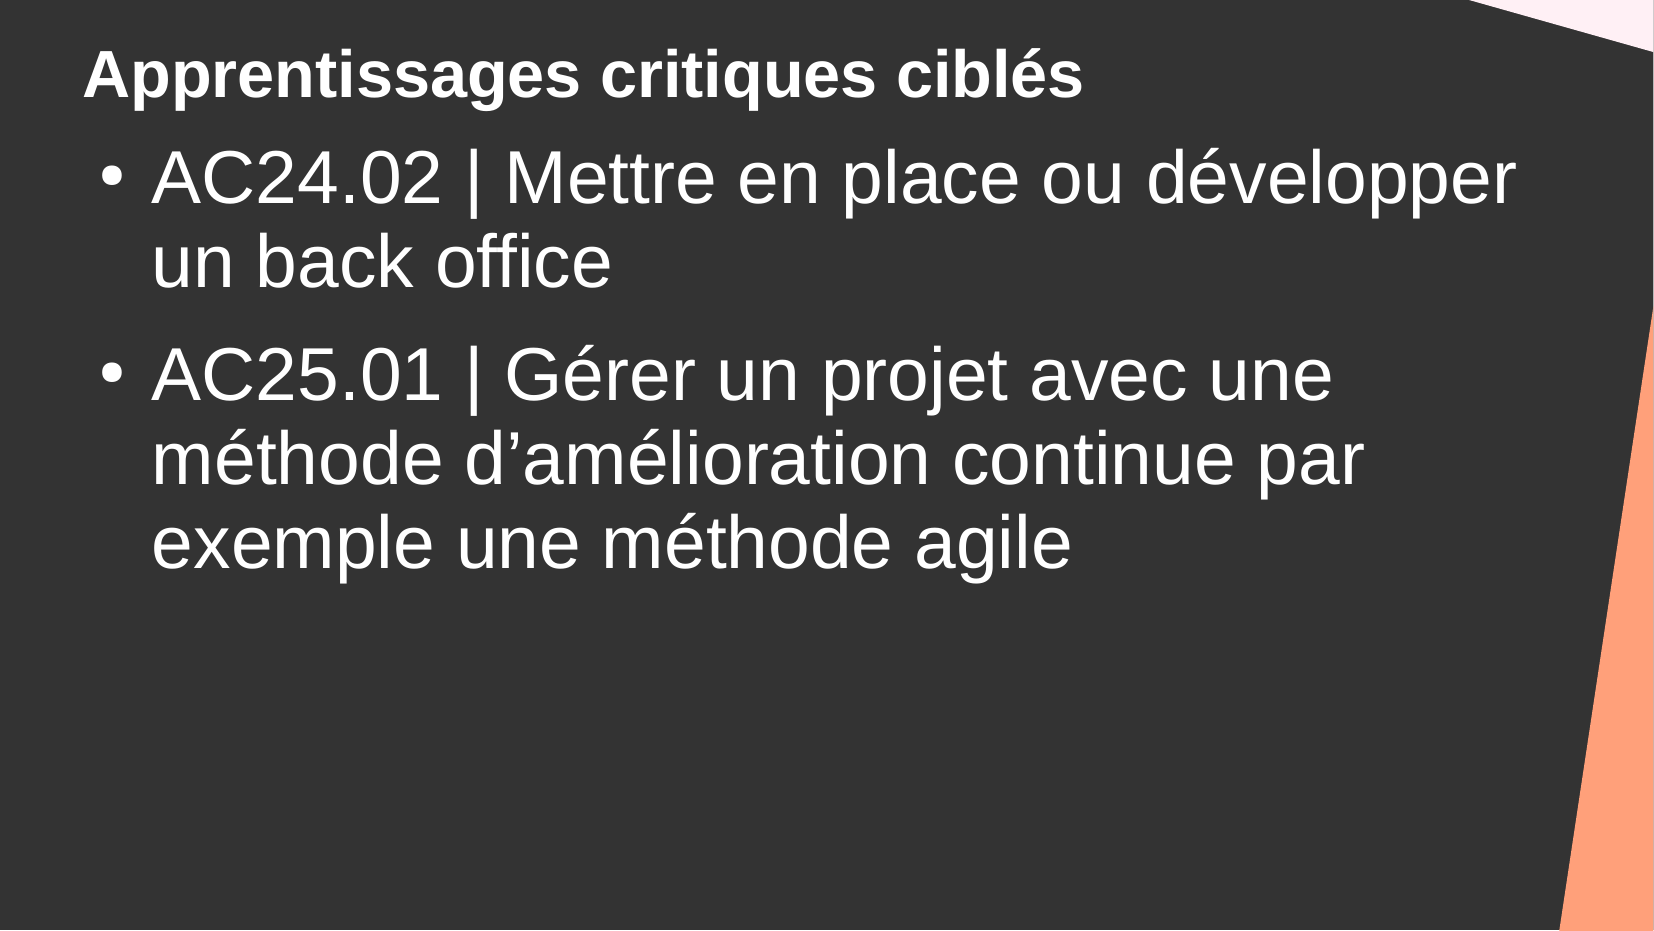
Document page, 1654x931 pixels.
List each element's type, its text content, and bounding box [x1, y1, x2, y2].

text_box [1469, 0, 1654, 53]
text_box [1559, 302, 1654, 931]
title Apprentissages critiques ciblés [82, 37, 1571, 122]
list AC24.02 | Mettre en place ou développer un back office AC25.01 | Gérer un projet avec une méthode d’amélioration continue par exemple une méthode agile [80, 135, 1620, 721]
